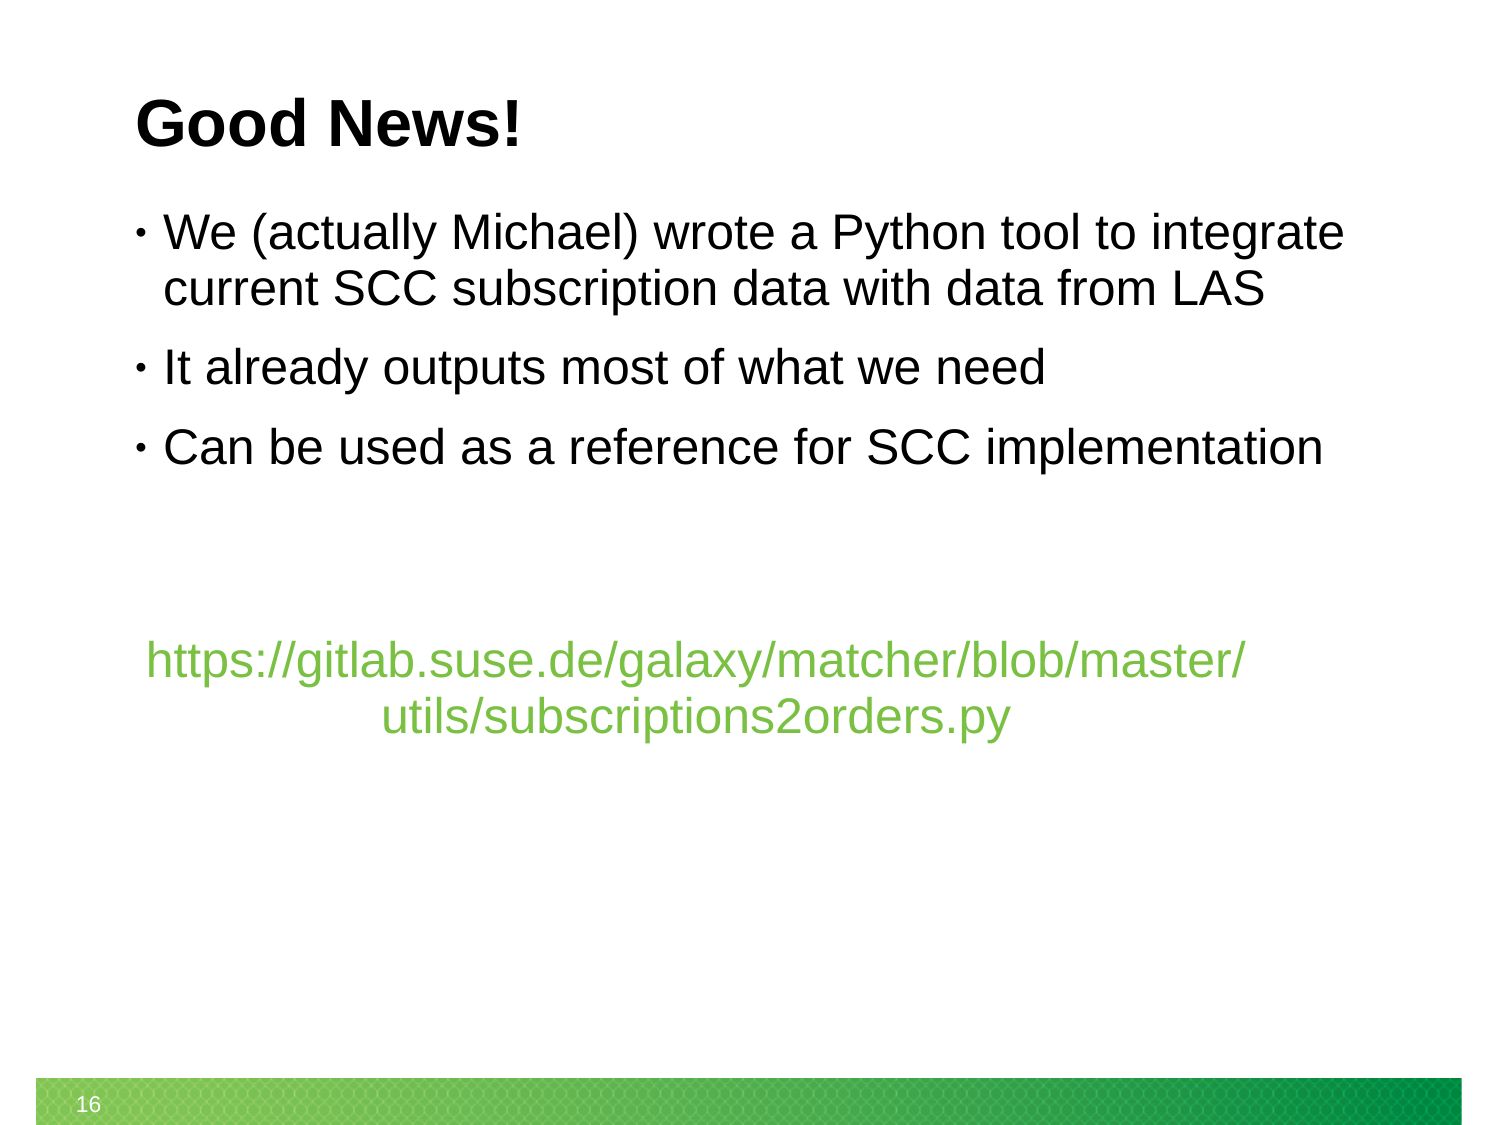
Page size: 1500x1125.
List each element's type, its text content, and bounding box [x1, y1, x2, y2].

text_box https://gitlab.suse.de/galaxy/matcher/blob/master/utils/subscriptions2orders.py [117, 632, 1366, 856]
title Good News! [135, 41, 1372, 203]
picture [36, 1078, 1462, 1125]
list We (actually Michael) wrote a Python tool to integrate current SCC subscription data with data from LAS It already outputs most of what we need Can be used as a reference for SCC implementation [135, 203, 1396, 946]
